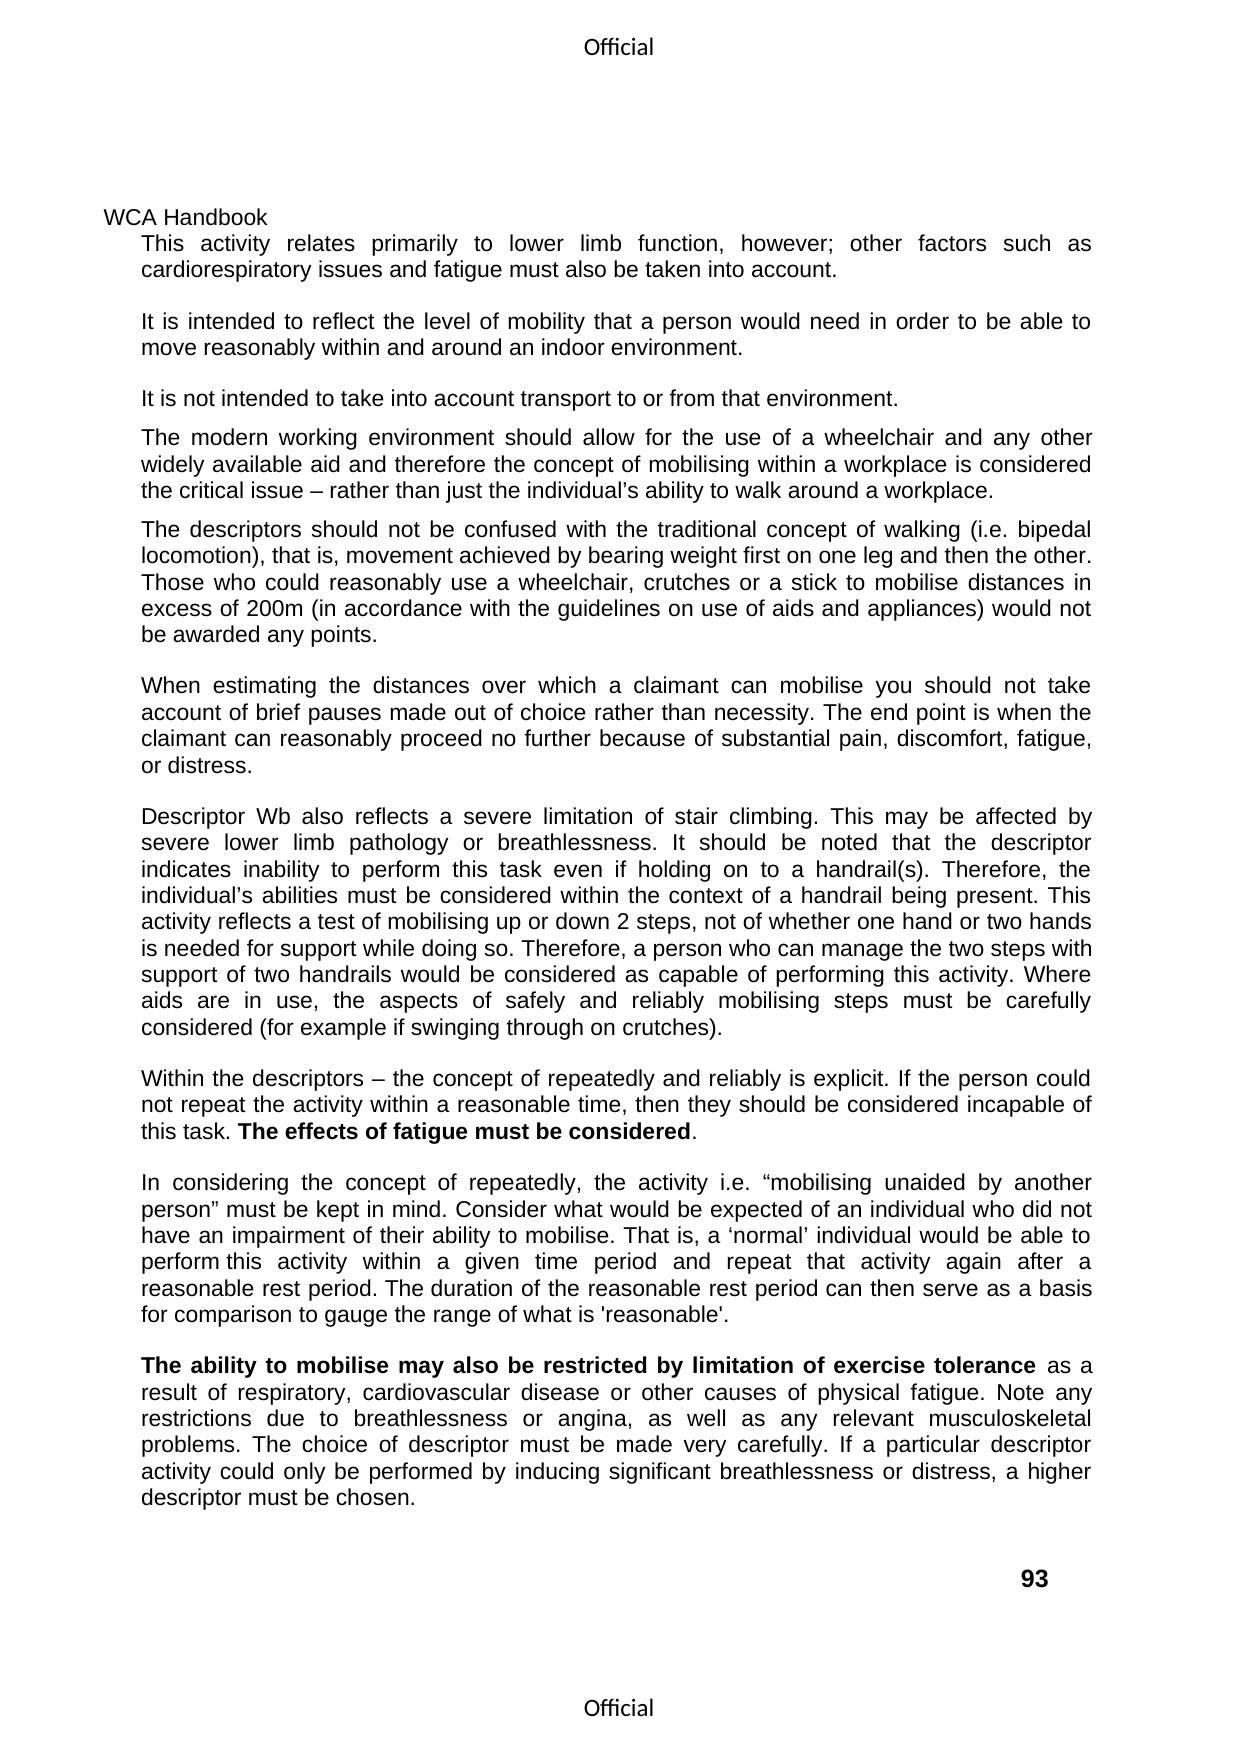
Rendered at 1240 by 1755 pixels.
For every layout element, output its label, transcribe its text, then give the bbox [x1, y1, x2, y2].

text This activity relates primarily to lower limb function, however; other factors such as cardiorespiratory issues and fatigue must also be taken into account. [141, 230, 1093, 283]
text Descriptor Wb also reflects a severe limitation of stair climbing. This may be affected by severe lower limb pathology or breathlessness. It should be noted that the descriptor indicates inability to perform this task even if holding on to a handrail(s). Therefore, the individual’s abilities must be considered within the context of a handrail being present. This activity reflects a test of mobilising up or down 2 steps, not of whether one hand or two hands is needed for support while doing so. Therefore, a person who can manage the two steps with support of two handrails would be considered as capable of performing this activity. Where aids are in use, the aspects of safely and reliably mobilising steps must be carefully considered (for example if swinging through on crutches). [141, 803, 1093, 1040]
text The descriptors should not be confused with the traditional concept of walking (i.e. bipedal locomotion), that is, movement achieved by bearing weight first on one leg and then the other. Those who could reasonably use a wheelchair, crutches or a stick to mobilise distances in excess of 200m (in accordance with the guidelines on use of aids and appliances) would not be awarded any points. [141, 516, 1093, 647]
text When estimating the distances over which a claimant can mobilise you should not take account of brief pauses made out of choice rather than necessity. The end point is when the claimant can reasonably proceed no further because of substantial pain, discomfort, fatigue, or distress. [141, 672, 1093, 778]
text The ability to mobilise may also be restricted by limitation of exercise tolerance as a result of respiratory, cardiovascular disease or other causes of physical fatigue. Note any restrictions due to breathlessness or angina, as well as any relevant musculoskeletal problems. The choice of descriptor must be made very carefully. If a particular descriptor activity could only be performed by inducing significant breathlessness or distress, a higher descriptor must be chosen. [141, 1352, 1093, 1510]
text In considering the concept of repeatedly, the activity i.e. “mobilising unaided by another person” must be kept in mind. Consider what would be expected of an individual who did not have an impairment of their ability to mobilise. That is, a ‘normal’ individual would be able to perform this activity within a given time period and repeat that activity again after a reasonable rest period. The duration of the reasonable rest period can then serve as a basis for comparison to gauge the range of what is 'reasonable'. [141, 1169, 1093, 1327]
text The modern working environment should allow for the use of a wheelchair and any other widely available aid and therefore the concept of mobilising within a workplace is considered the critical issue – rather than just the individual’s ability to walk around a workplace. [141, 424, 1093, 503]
text It is not intended to take into account transport to or from that environment. [141, 385, 1093, 412]
text Within the descriptors – the concept of repeatedly and reliably is explicit. If the person could not repeat the activity within a reasonable time, then they should be considered incapable of this task. The effects of fatigue must be considered. [141, 1065, 1093, 1144]
text It is intended to reflect the level of mobility that a person would need in order to be able to move reasonably within and around an indoor environment. [141, 308, 1093, 360]
